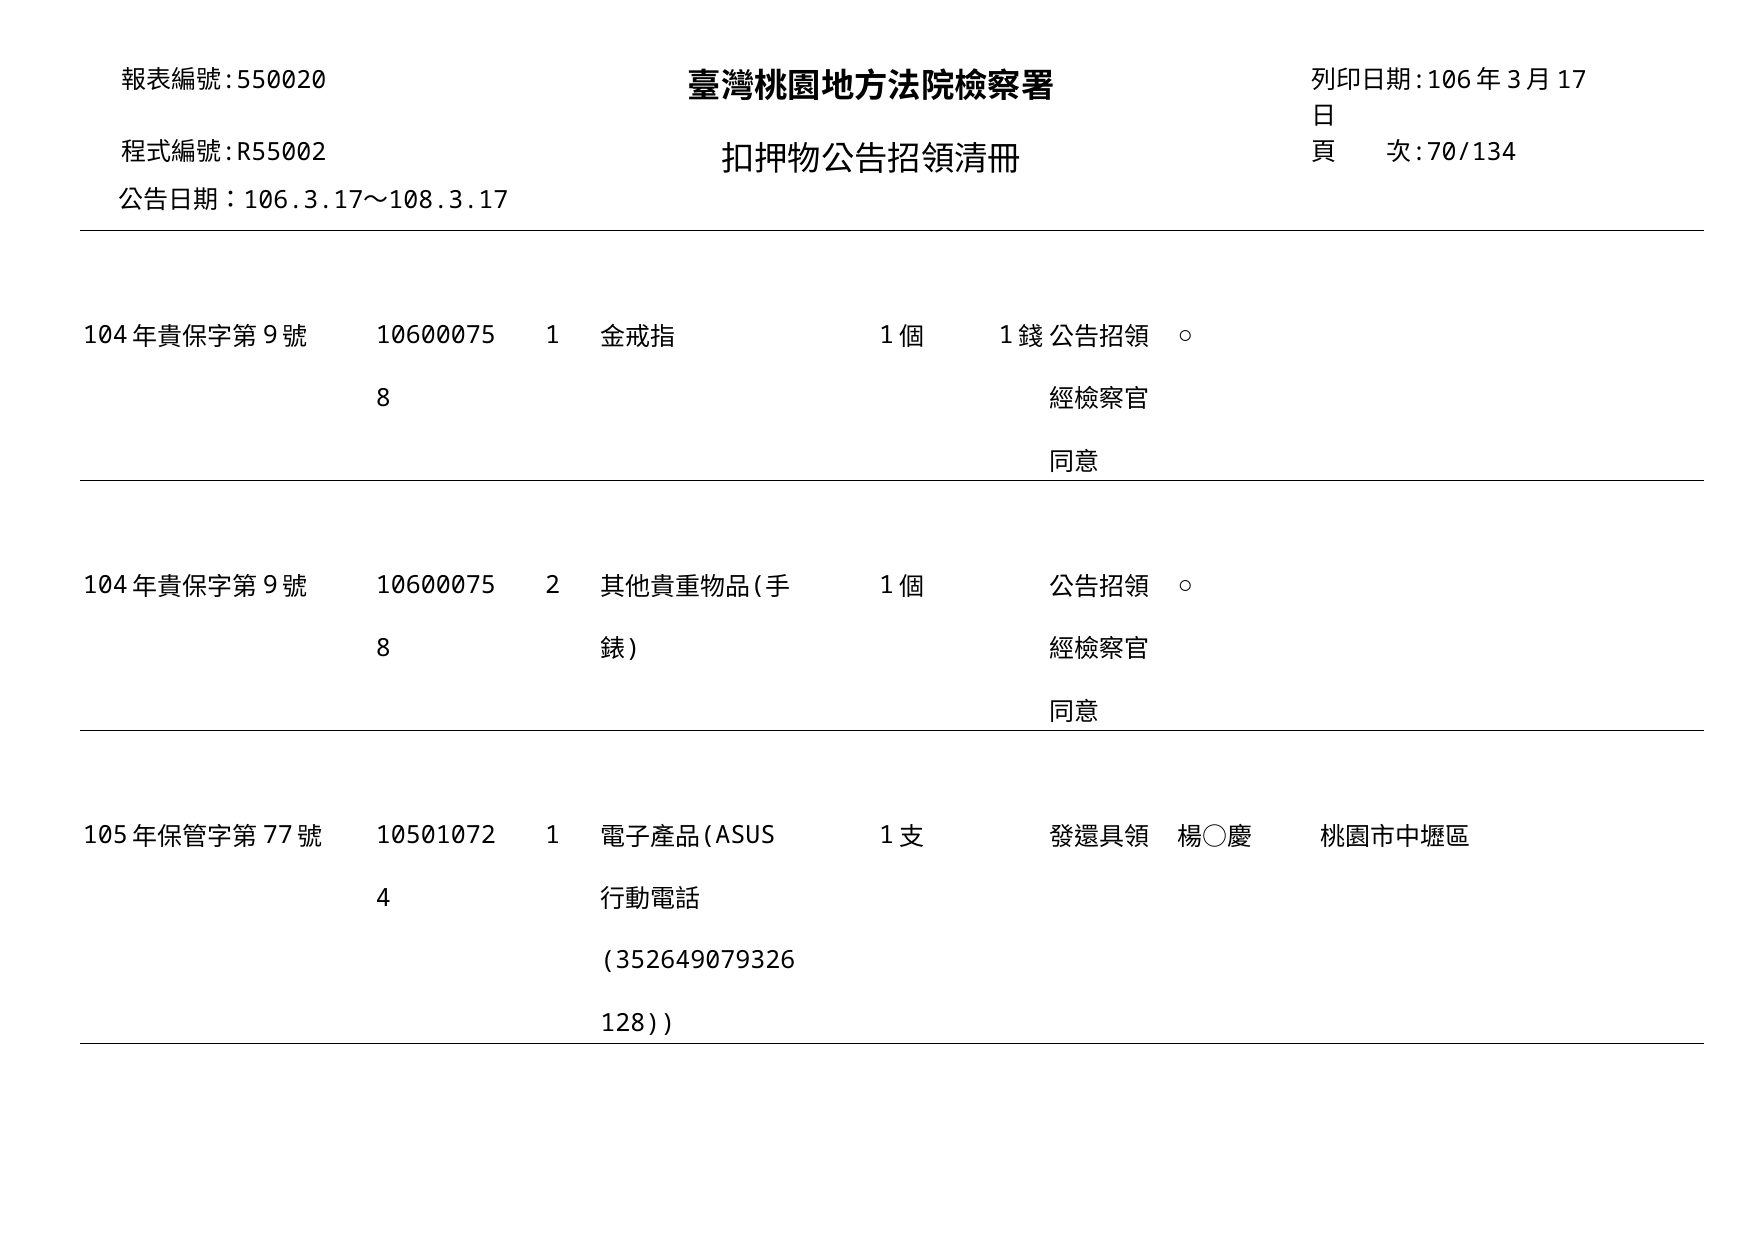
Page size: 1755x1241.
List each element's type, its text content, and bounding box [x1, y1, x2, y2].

table_cell 2 [507, 481, 597, 730]
table_cell 1錢 [927, 231, 1046, 480]
table_cell [927, 481, 1046, 730]
table_cell 其他貴重物品(手錶) [597, 481, 807, 730]
table_cell 106000758 [373, 481, 507, 730]
table_cell 104年貴保字第9號 [80, 481, 373, 730]
table_cell 金戒指 [597, 231, 807, 480]
table_cell 1 [507, 731, 597, 1042]
table_cell 發還具領 [1046, 731, 1175, 1042]
table_cell [1575, 481, 1704, 730]
table_cell [1317, 231, 1575, 480]
table_cell 106000758 [373, 231, 507, 480]
table_cell 公告招領經檢察官同意 [1046, 231, 1175, 480]
table_cell [1575, 731, 1704, 1042]
table_cell 桃園市中壢區 [1317, 731, 1575, 1042]
table_cell 1個 [808, 481, 927, 730]
table_cell 104年貴保字第9號 [80, 231, 373, 480]
table_cell [1317, 481, 1575, 730]
table_cell 1 [507, 231, 597, 480]
table_cell [927, 731, 1046, 1042]
table_cell ○ [1175, 231, 1317, 480]
table_cell 公告招領經檢察官同意 [1046, 481, 1175, 730]
table_cell 電子產品(ASUS行動電話(352649079326128)) [597, 731, 807, 1042]
table_cell 1支 [808, 731, 927, 1042]
table_cell 105年保管字第77號 [80, 731, 373, 1042]
table_cell [1575, 231, 1704, 480]
table_cell ○ [1175, 481, 1317, 730]
table_cell 楊○慶 [1175, 731, 1317, 1042]
table_cell 1個 [808, 231, 927, 480]
table_cell 105010724 [373, 731, 507, 1042]
